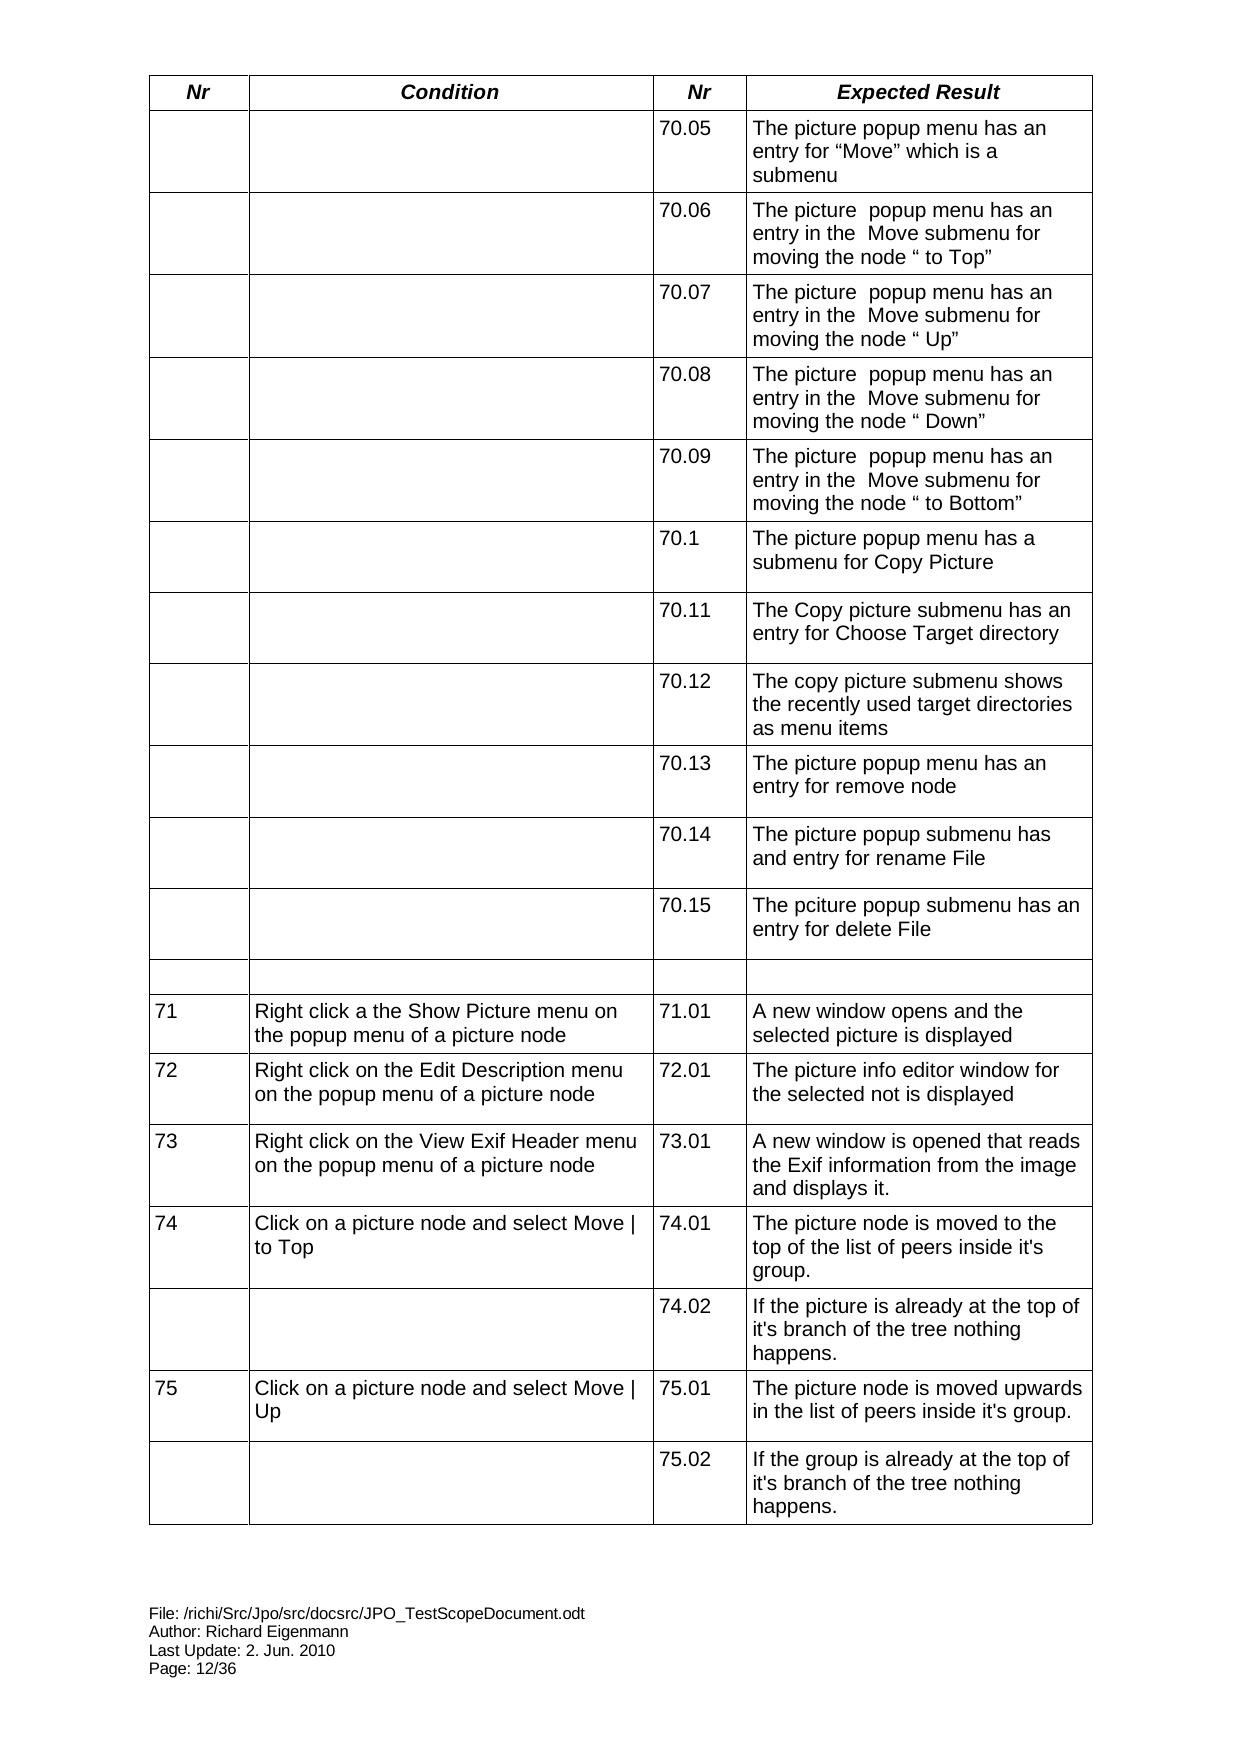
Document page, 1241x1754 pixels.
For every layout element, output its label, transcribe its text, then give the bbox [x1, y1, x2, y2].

table_cell [250, 1442, 653, 1524]
table_cell [250, 111, 653, 192]
table_header Nr [654, 76, 746, 110]
table_cell [250, 358, 653, 439]
table_cell The picture info editor window for the selected not is displayed [747, 1054, 1092, 1124]
table_cell [150, 1289, 248, 1370]
table_cell [150, 1442, 248, 1524]
table_cell [150, 522, 248, 592]
table_cell A new window opens and the selected picture is displayed [747, 995, 1092, 1053]
table_cell Right click on the Edit Description menu on the popup menu of a picture node [250, 1054, 653, 1124]
table_cell The picture popup menu has an entry in the Move submenu for moving the node “ to Top” [747, 193, 1092, 274]
table_cell 74.02 [654, 1289, 746, 1370]
table_cell 71 [150, 995, 248, 1053]
table_cell 73.01 [654, 1125, 746, 1206]
table_header Expected Result [747, 76, 1092, 110]
table_header Condition [250, 76, 653, 110]
table_cell 70.1 [654, 522, 746, 592]
table_cell 72.01 [654, 1054, 746, 1124]
table_cell The picture popup menu has an entry in the Move submenu for moving the node “ Down” [747, 358, 1092, 439]
table_cell 75.02 [654, 1442, 746, 1524]
table_cell [150, 746, 248, 817]
table_header Nr [150, 76, 248, 110]
table_cell The copy picture submenu shows the recently used target directories as menu items [747, 664, 1092, 745]
table_cell 75 [150, 1371, 248, 1441]
table_cell [250, 818, 653, 888]
table_cell [150, 818, 248, 888]
table_cell [150, 275, 248, 357]
table_cell [250, 522, 653, 592]
table_cell 70.13 [654, 746, 746, 817]
table_cell 70.12 [654, 664, 746, 745]
table_cell A new window is opened that reads the Exif information from the image and displays it. [747, 1125, 1092, 1206]
table_cell [250, 889, 653, 959]
table_cell 70.15 [654, 889, 746, 959]
table_cell The picture popup menu has an entry in the Move submenu for moving the node “ to Bottom” [747, 440, 1092, 521]
table_cell 70.08 [654, 358, 746, 439]
table_cell Click on a picture node and select Move | Up [250, 1371, 653, 1441]
table_cell [250, 275, 653, 357]
table_cell [250, 664, 653, 745]
table_cell The picture node is moved to the top of the list of peers inside it's group. [747, 1207, 1092, 1288]
table_cell [250, 1289, 653, 1370]
table_cell The picture popup submenu has and entry for rename File [747, 818, 1092, 888]
table_cell If the group is already at the top of it's branch of the tree nothing happens. [747, 1442, 1092, 1524]
table_cell [150, 889, 248, 959]
table_cell [150, 440, 248, 521]
table_cell [747, 960, 1092, 994]
table_cell Right click on the View Exif Header menu on the popup menu of a picture node [250, 1125, 653, 1206]
table_cell If the picture is already at the top of it's branch of the tree nothing happens. [747, 1289, 1092, 1370]
table_cell 74.01 [654, 1207, 746, 1288]
table_cell The Copy picture submenu has an entry for Choose Target directory [747, 593, 1092, 663]
table_cell 75.01 [654, 1371, 746, 1441]
table_cell 70.07 [654, 275, 746, 357]
table_cell [150, 593, 248, 663]
table_cell [150, 358, 248, 439]
table_cell 72 [150, 1054, 248, 1124]
table_cell Click on a picture node and select Move | to Top [250, 1207, 653, 1288]
table_cell The picture popup menu has an entry for remove node [747, 746, 1092, 817]
table_cell [250, 593, 653, 663]
table_cell [250, 960, 653, 994]
table_cell The picture popup menu has an entry in the Move submenu for moving the node “ Up” [747, 275, 1092, 357]
table_cell [150, 664, 248, 745]
table_cell 73 [150, 1125, 248, 1206]
table_cell The picture popup menu has a submenu for Copy Picture [747, 522, 1092, 592]
table_cell [150, 960, 248, 994]
table_cell 70.05 [654, 111, 746, 192]
table_cell Right click a the Show Picture menu on the popup menu of a picture node [250, 995, 653, 1053]
table_cell The pciture popup submenu has an entry for delete File [747, 889, 1092, 959]
table_cell 74 [150, 1207, 248, 1288]
table_cell [150, 111, 248, 192]
table_cell 70.06 [654, 193, 746, 274]
table_cell [150, 193, 248, 274]
table_cell 70.14 [654, 818, 746, 888]
table_cell 71.01 [654, 995, 746, 1053]
table_cell 70.11 [654, 593, 746, 663]
table_cell [250, 440, 653, 521]
table_cell [654, 960, 746, 994]
table_cell [250, 193, 653, 274]
table_cell The picture popup menu has an entry for “Move” which is a submenu [747, 111, 1092, 192]
table_cell [250, 746, 653, 817]
table_cell 70.09 [654, 440, 746, 521]
table_cell The picture node is moved upwards in the list of peers inside it's group. [747, 1371, 1092, 1441]
